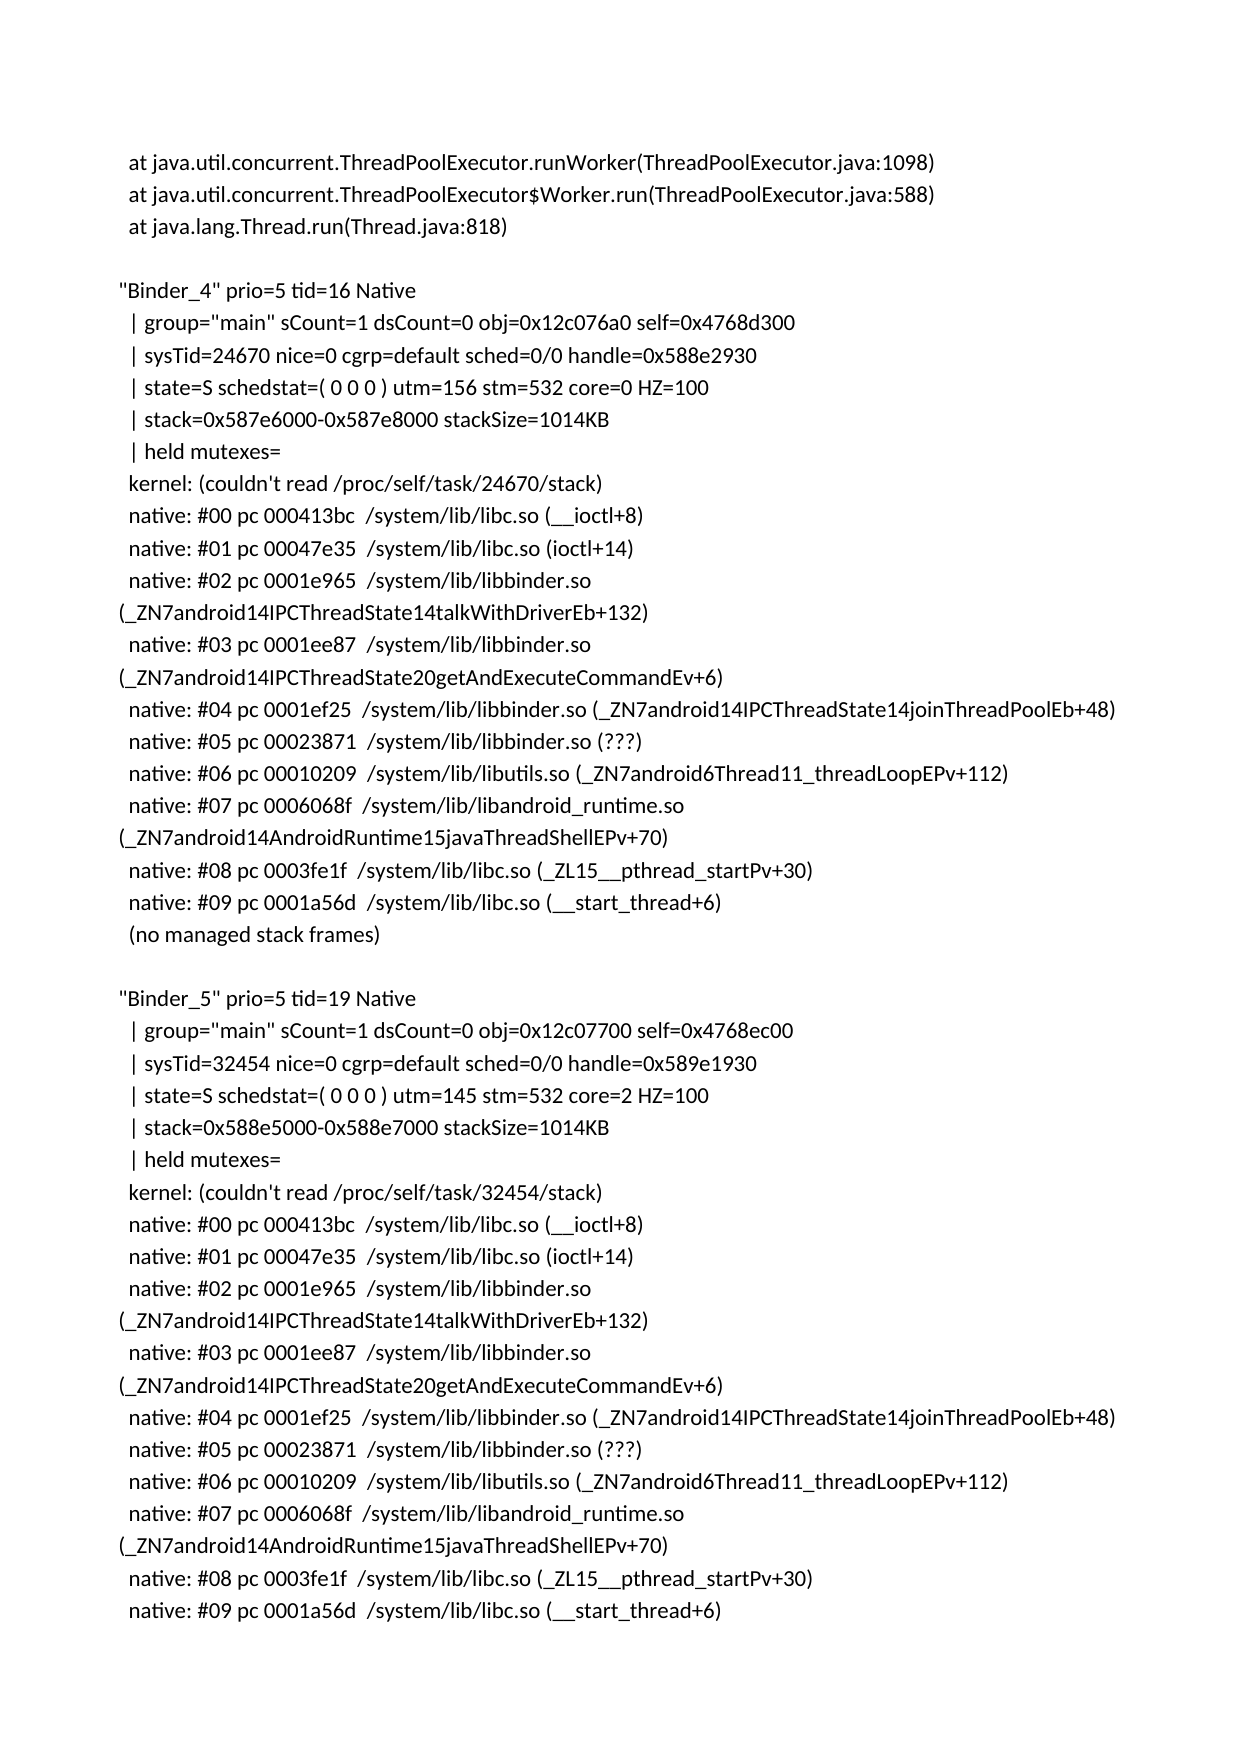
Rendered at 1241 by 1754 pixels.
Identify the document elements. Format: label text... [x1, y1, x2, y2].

text | held mutexes= [118, 1145, 1122, 1173]
text | stack=0x587e6000-0x587e8000 stackSize=1014KB [118, 405, 1122, 433]
text native: #03 pc 0001ee87 /system/lib/libbinder.so (_ZN7android14IPCThreadState20getAndExecuteCommandEv+6) [118, 1338, 1122, 1399]
text native: #04 pc 0001ef25 /system/lib/libbinder.so (_ZN7android14IPCThreadState14joinThreadPoolEb+48) [118, 1403, 1122, 1431]
text | stack=0x588e5000-0x588e7000 stackSize=1014KB [118, 1113, 1122, 1141]
text | group="main" sCount=1 dsCount=0 obj=0x12c076a0 self=0x4768d300 [118, 308, 1122, 337]
text at java.util.concurrent.ThreadPoolExecutor$Worker.run(ThreadPoolExecutor.java:588) [118, 180, 1122, 208]
text native: #06 pc 00010209 /system/lib/libutils.so (_ZN7android6Thread11_threadLoopEPv+112) [118, 1467, 1122, 1495]
text (no managed stack frames) [118, 920, 1122, 948]
text native: #08 pc 0003fe1f /system/lib/libc.so (_ZL15__pthread_startPv+30) [118, 1564, 1122, 1592]
text native: #04 pc 0001ef25 /system/lib/libbinder.so (_ZN7android14IPCThreadState14joinThreadPoolEb+48) [118, 695, 1122, 723]
text native: #00 pc 000413bc /system/lib/libc.so (__ioctl+8) [118, 502, 1122, 530]
text native: #09 pc 0001a56d /system/lib/libc.so (__start_thread+6) [118, 1596, 1122, 1624]
text native: #07 pc 0006068f /system/lib/libandroid_runtime.so (_ZN7android14AndroidRuntime15javaThreadShellEPv+70) [118, 791, 1122, 852]
text native: #03 pc 0001ee87 /system/lib/libbinder.so (_ZN7android14IPCThreadState20getAndExecuteCommandEv+6) [118, 630, 1122, 691]
text "Binder_5" prio=5 tid=19 Native [118, 984, 1122, 1012]
text native: #05 pc 00023871 /system/lib/libbinder.so (???) [118, 1435, 1122, 1463]
text native: #08 pc 0003fe1f /system/lib/libc.so (_ZL15__pthread_startPv+30) [118, 856, 1122, 884]
text | state=S schedstat=( 0 0 0 ) utm=156 stm=532 core=0 HZ=100 [118, 373, 1122, 401]
text | state=S schedstat=( 0 0 0 ) utm=145 stm=532 core=2 HZ=100 [118, 1081, 1122, 1109]
text native: #09 pc 0001a56d /system/lib/libc.so (__start_thread+6) [118, 888, 1122, 916]
text | group="main" sCount=1 dsCount=0 obj=0x12c07700 self=0x4768ec00 [118, 1017, 1122, 1045]
text native: #07 pc 0006068f /system/lib/libandroid_runtime.so (_ZN7android14AndroidRuntime15javaThreadShellEPv+70) [118, 1499, 1122, 1560]
text | held mutexes= [118, 437, 1122, 465]
text native: #05 pc 00023871 /system/lib/libbinder.so (???) [118, 727, 1122, 755]
text native: #02 pc 0001e965 /system/lib/libbinder.so (_ZN7android14IPCThreadState14talkWithDriverEb+132) [118, 566, 1122, 626]
text native: #06 pc 00010209 /system/lib/libutils.so (_ZN7android6Thread11_threadLoopEPv+112) [118, 759, 1122, 787]
text "Binder_4" prio=5 tid=16 Native [118, 276, 1122, 304]
text | sysTid=32454 nice=0 cgrp=default sched=0/0 handle=0x589e1930 [118, 1049, 1122, 1077]
text native: #01 pc 00047e35 /system/lib/libc.so (ioctl+14) [118, 1242, 1122, 1270]
text native: #02 pc 0001e965 /system/lib/libbinder.so (_ZN7android14IPCThreadState14talkWithDriverEb+132) [118, 1274, 1122, 1334]
text at java.lang.Thread.run(Thread.java:818) [118, 212, 1122, 240]
text native: #00 pc 000413bc /system/lib/libc.so (__ioctl+8) [118, 1210, 1122, 1238]
text kernel: (couldn't read /proc/self/task/32454/stack) [118, 1178, 1122, 1206]
text native: #01 pc 00047e35 /system/lib/libc.so (ioctl+14) [118, 534, 1122, 562]
text at java.util.concurrent.ThreadPoolExecutor.runWorker(ThreadPoolExecutor.java:1098) [118, 148, 1122, 176]
text | sysTid=24670 nice=0 cgrp=default sched=0/0 handle=0x588e2930 [118, 341, 1122, 369]
text kernel: (couldn't read /proc/self/task/24670/stack) [118, 469, 1122, 497]
